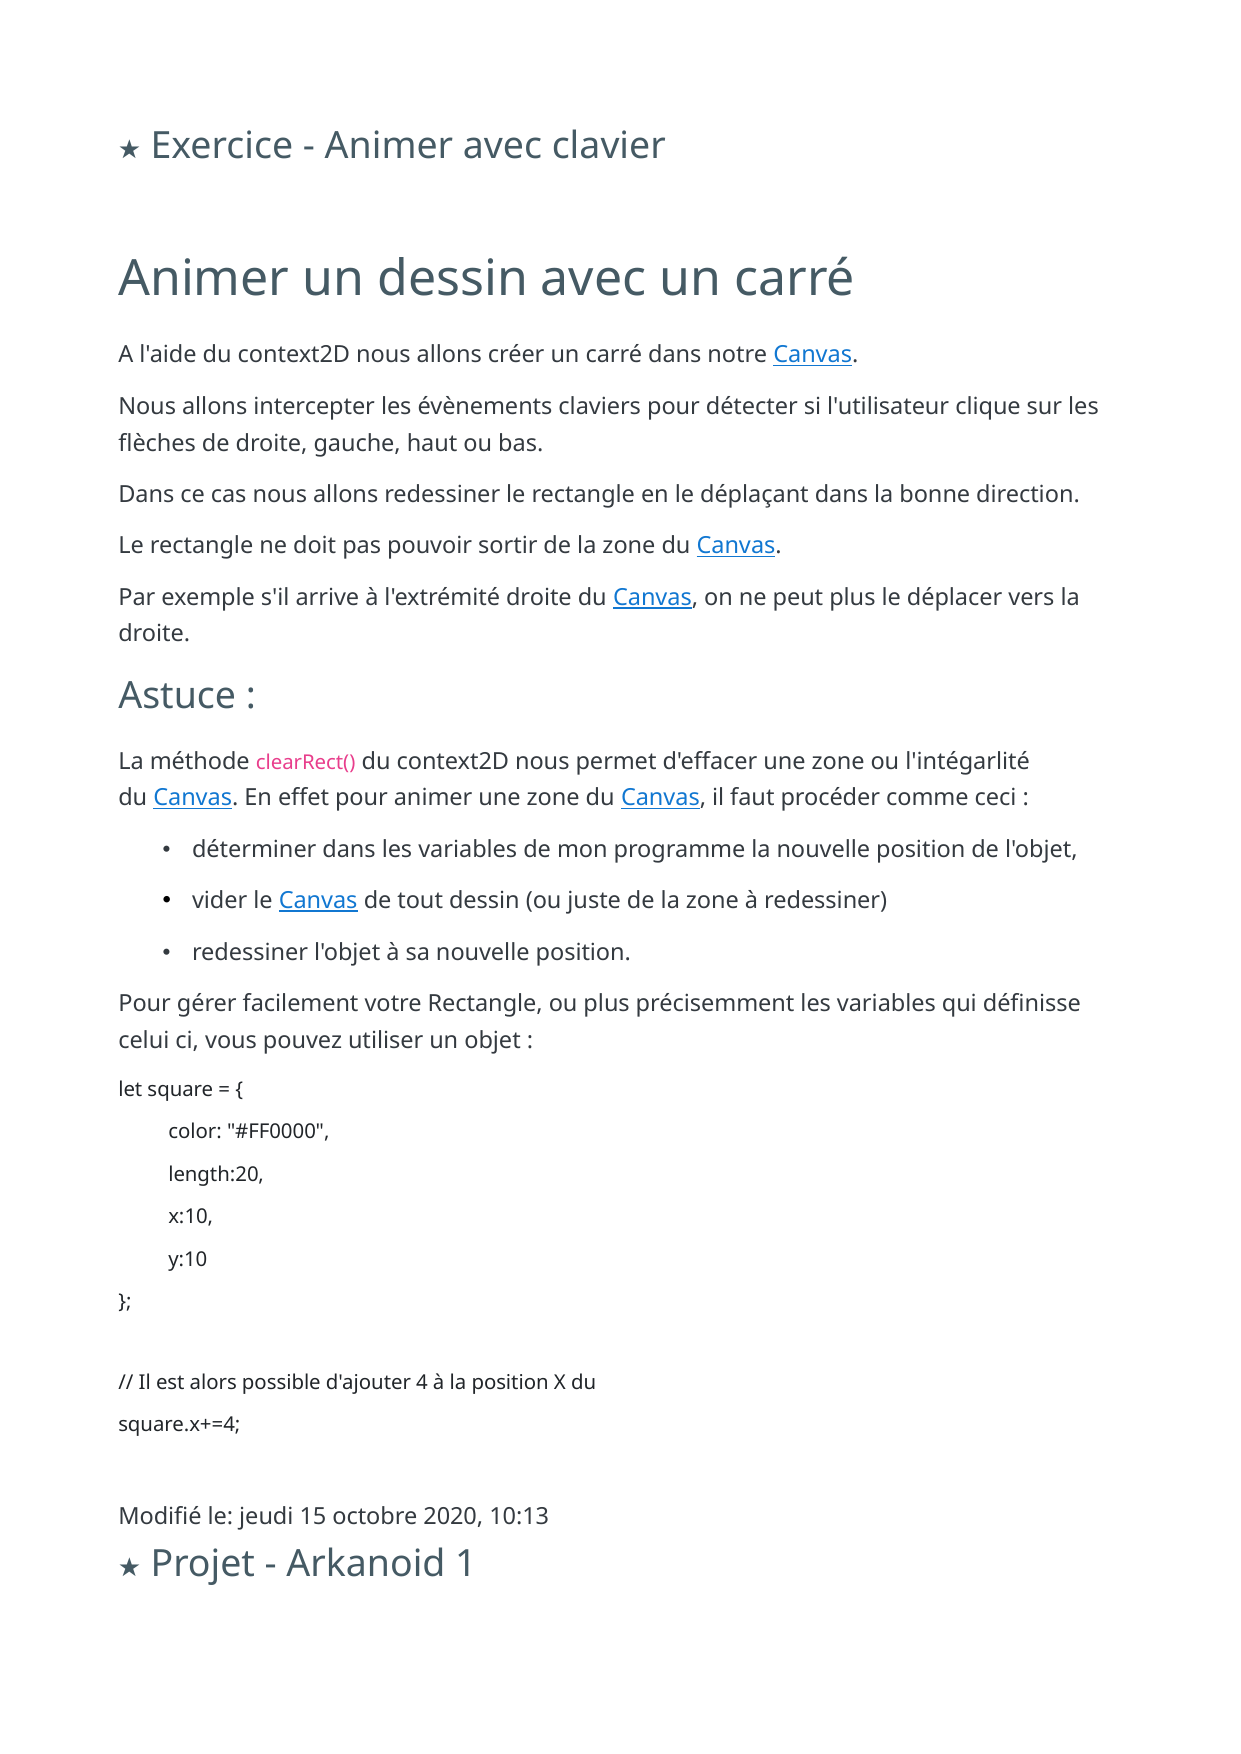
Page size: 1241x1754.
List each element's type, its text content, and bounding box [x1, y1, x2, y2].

text x:10, [118, 1202, 1122, 1230]
text Le rectangle ne doit pas pouvoir sortir de la zone du Canvas. [118, 529, 1122, 561]
list vider le Canvas de tout dessin (ou juste de la zone à redessiner) [162, 883, 1122, 915]
subtitle ★ Exercice - Animer avec clavier [118, 118, 1122, 169]
text length:20, [118, 1159, 1122, 1187]
text A l'aide du context2D nous allons créer un carré dans notre Canvas. [118, 338, 1122, 370]
text La méthode clearRect() du context2D nous permet d'effacer une zone ou l'intégarlité du Canvas. En effet pour animer une zone du Canvas, il faut procéder comme ceci : [118, 744, 1122, 813]
text color: "#FF0000", [118, 1117, 1122, 1144]
text let square = { [118, 1074, 1122, 1102]
text }; [118, 1287, 1122, 1315]
subtitle ★ Projet - Arkanoid 1 [118, 1536, 1122, 1587]
text // Il est alors possible d'ajouter 4 à la position X du [118, 1367, 1122, 1395]
text Nous allons intercepter les évènements claviers pour détecter si l'utilisateur clique sur les flèches de droite, gauche, haut ou bas. [118, 389, 1122, 458]
list déterminer dans les variables de mon programme la nouvelle position de l'objet, [162, 832, 1122, 864]
list redessiner l'objet à sa nouvelle position. [162, 935, 1122, 967]
subtitle Astuce : [118, 668, 1122, 719]
subtitle Animer un dessin avec un carré [118, 242, 1122, 310]
text Par exemple s'il arrive à l'extrémité droite du Canvas, on ne peut plus le déplacer vers la droite. [118, 580, 1122, 649]
text square.x+=4; [118, 1410, 1122, 1437]
text Dans ce cas nous allons redessiner le rectangle en le déplaçant dans la bonne direction. [118, 477, 1122, 509]
text Modifié le: jeudi 15 octobre 2020, 10:13 [118, 1500, 1122, 1532]
text y:10 [118, 1244, 1122, 1272]
text Pour gérer facilement votre Rectangle, ou plus précisemment les variables qui définisse celui ci, vous pouvez utiliser un objet : [118, 986, 1122, 1055]
